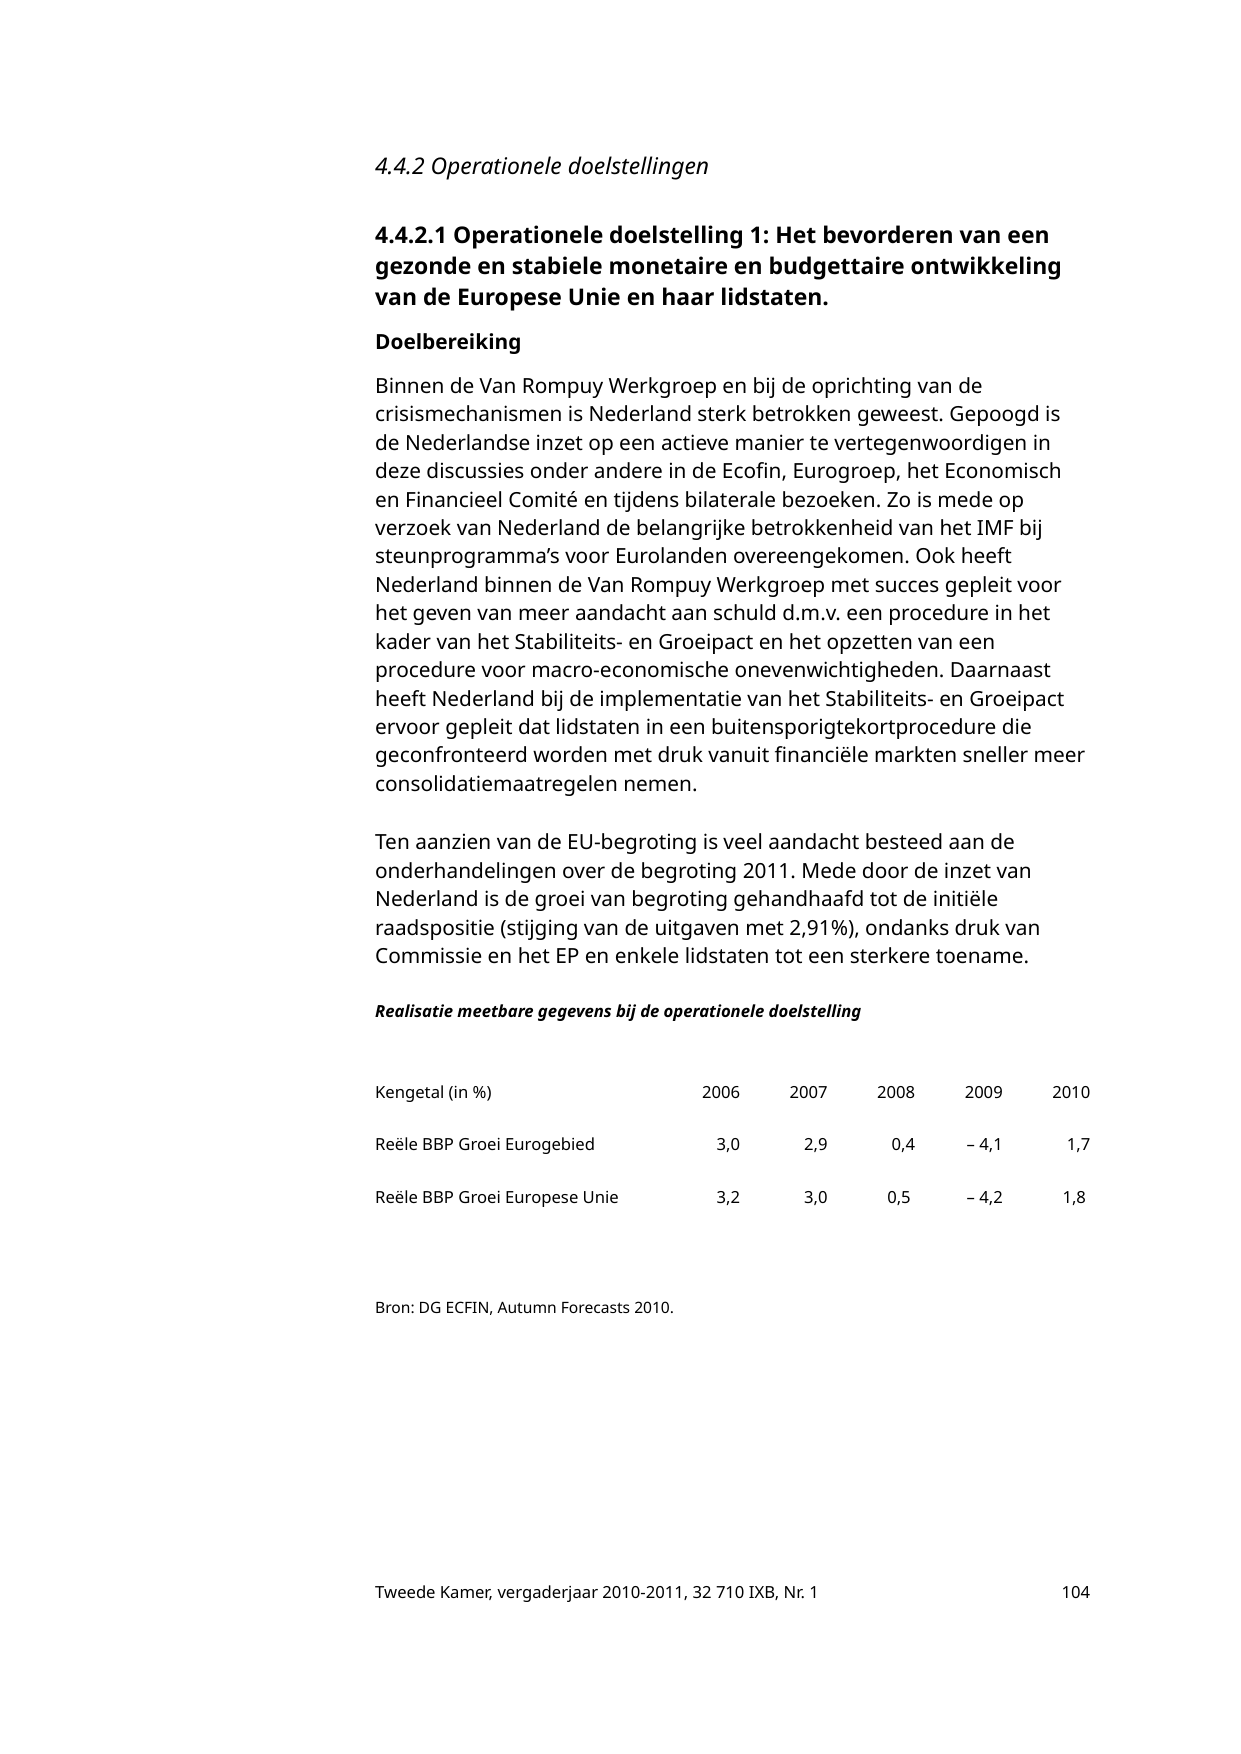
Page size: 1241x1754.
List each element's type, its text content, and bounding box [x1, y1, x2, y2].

text Doelbereiking [375, 327, 1090, 356]
table_header Kengetal (in %) [375, 1080, 652, 1133]
table_header 2008 [827, 1080, 915, 1133]
table_header 2009 [915, 1080, 1002, 1133]
table_cell 0,4 [827, 1133, 915, 1186]
table_cell 3,0 [652, 1133, 740, 1186]
subtitle 4.4.2.1 Operationele doelstelling 1: Het bevorderen van een gezonde en stabiele monetaire en budgettaire ontwikkeling van de Europese Unie en haar lidstaten. [375, 219, 1090, 312]
table_cell 3,2 [652, 1186, 740, 1238]
table_cell 3,0 [740, 1186, 827, 1238]
text Ten aanzien van de EU-begroting is veel aandacht besteed aan de onderhandelingen over de begroting 2011. Mede door de inzet van Nederland is de groei van begroting gehandhaafd tot de initiële raadspositie (stijging van de uitgaven met 2,91%), ondanks druk van Commissie en het EP en enkele lidstaten tot een sterkere toename. [375, 827, 1090, 970]
table_cell 1,8 [1003, 1186, 1090, 1238]
table_header 2007 [740, 1080, 827, 1133]
table_cell Reële BBP Groei Europese Unie [375, 1186, 652, 1238]
table_cell 2,9 [740, 1133, 827, 1186]
table_cell – 4,2 [915, 1186, 1002, 1238]
table_cell – 4,1 [915, 1133, 1002, 1186]
table_cell 1,7 [1003, 1133, 1090, 1186]
subtitle 4.4.2 Operationele doelstellingen [375, 150, 1090, 181]
text Bron: DG ECFIN, Autumn Forecasts 2010. [375, 1297, 1090, 1318]
table_cell 0,5 [827, 1186, 915, 1238]
table_header 2006 [652, 1080, 740, 1133]
table_cell Reële BBP Groei Eurogebied [375, 1133, 652, 1186]
text Realisatie meetbare gegevens bij de operationele doelstelling [375, 1000, 1090, 1022]
text Binnen de Van Rompuy Werkgroep en bij de oprichting van de crisismechanismen is Nederland sterk betrokken geweest. Gepoogd is de Nederlandse inzet op een actieve manier te vertegenwoordigen in deze discussies onder andere in de Ecofin, Eurogroep, het Economisch en Financieel Comité en tijdens bilaterale bezoeken. Zo is mede op verzoek van Nederland de belangrijke betrokkenheid van het IMF bij steunprogramma’s voor Eurolanden overeengekomen. Ook heeft Nederland binnen de Van Rompuy Werkgroep met succes gepleit voor het geven van meer aandacht aan schuld d.m.v. een procedure in het kader van het Stabiliteits- en Groeipact en het opzetten van een procedure voor macro-economische onevenwichtigheden. Daarnaast heeft Nederland bij de implementatie van het Stabiliteits- en Groeipact ervoor gepleit dat lidstaten in een buitensporigtekortprocedure die geconfronteerd worden met druk vanuit financiële markten sneller meer consolidatiemaatregelen nemen. [375, 371, 1090, 797]
table_header 2010 [1003, 1080, 1090, 1133]
